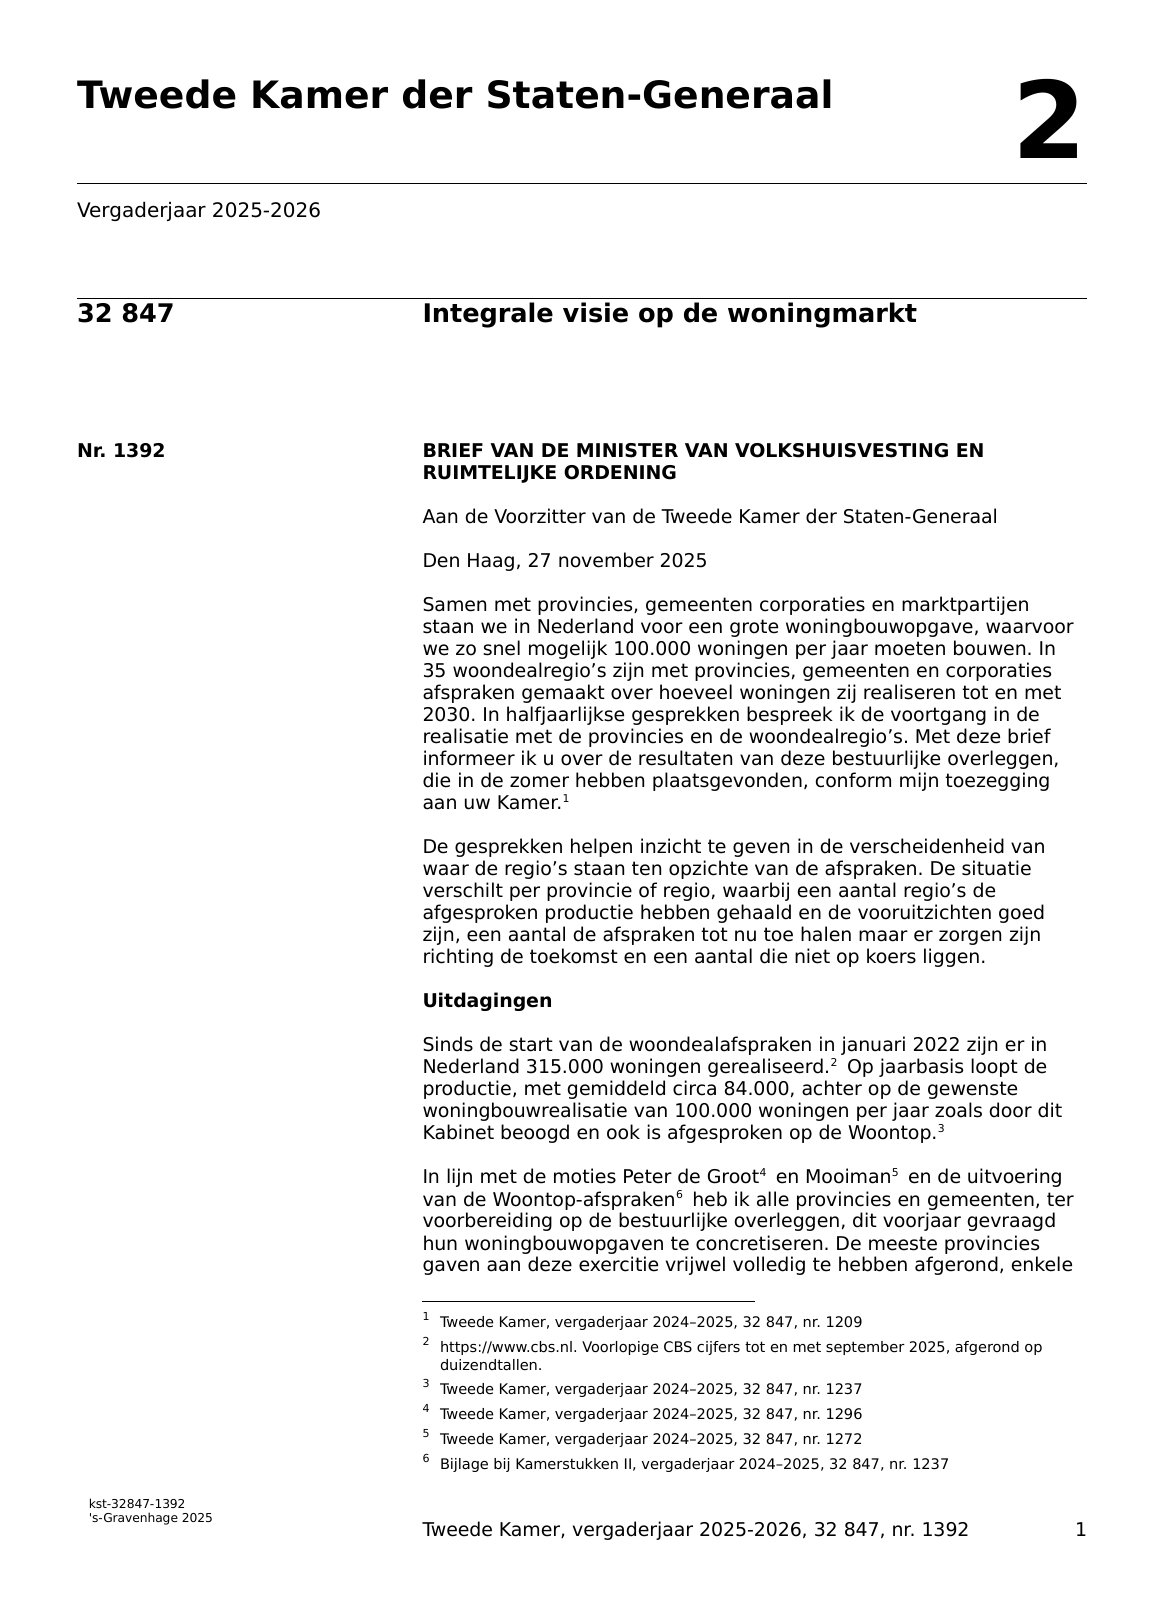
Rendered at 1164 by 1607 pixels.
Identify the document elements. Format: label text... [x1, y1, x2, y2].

text Tweede Kamer, vergaderjaar 2024–2025, 32 847, nr. 1296 [422, 1402, 1087, 1424]
table_header 2 [886, 59, 1087, 183]
text Samen met provincies, gemeenten corporaties en marktpartijen staan we in Nederland voor een grote woningbouwopgave, waarvoor we zo snel mogelijk 100.000 woningen per jaar moeten bouwen. In 35 woondealregio’s zijn met provincies, gemeenten en corporaties afspraken gemaakt over hoeveel woningen zij realiseren tot en met 2030. In halfjaarlijkse gesprekken bespreek ik de voortgang in de realisatie met de provincies en de woondealregio’s. Met deze brief informeer ik u over de resultaten van deze bestuurlijke overleggen, die in de zomer hebben plaatsgevonden, conform mijn toezegging aan uw Kamer. [422, 594, 1087, 814]
text Bijlage bij Kamerstukken II, vergaderjaar 2024–2025, 32 847, nr. 1237 [422, 1452, 1087, 1474]
subtitle 32 847 Integrale visie op de woningmarkt [77, 299, 1087, 329]
text Den Haag, 27 november 2025 [422, 550, 1087, 572]
text Tweede Kamer, vergaderjaar 2024–2025, 32 847, nr. 1209 [422, 1310, 1087, 1332]
subtitle Nr. 1392 BRIEF VAN DE MINISTER VAN VOLKSHUISVESTING EN RUIMTELIJKE ORDENING [77, 440, 1087, 484]
table_cell Vergaderjaar 2025-2026 [77, 184, 1087, 298]
subtitle Uitdagingen [422, 990, 1087, 1012]
table_header Tweede Kamer der Staten-Generaal [77, 59, 886, 183]
text Tweede Kamer, vergaderjaar 2024–2025, 32 847, nr. 1237 [422, 1377, 1087, 1399]
text In lijn met de moties Peter de Groot en Mooiman en de uitvoering van de Woontop-afspraken heb ik alle provincies en gemeenten, ter voorbereiding op de bestuurlijke overleggen, dit voorjaar gevraagd hun woningbouwopgaven te concretiseren. De meeste provincies gaven aan deze exercitie vrijwel volledig te hebben afgerond, enkele [422, 1166, 1087, 1276]
text De gesprekken helpen inzicht te geven in de verscheidenheid van waar de regio’s staan ten opzichte van de afspraken. De situatie verschilt per provincie of regio, waarbij een aantal regio’s de afgesproken productie hebben gehaald en de vooruitzichten goed zijn, een aantal de afspraken tot nu toe halen maar er zorgen zijn richting de toekomst en een aantal die niet op koers liggen. [422, 836, 1087, 968]
text Aan de Voorzitter van de Tweede Kamer der Staten-Generaal [422, 506, 1087, 528]
text Tweede Kamer, vergaderjaar 2024–2025, 32 847, nr. 1272 [422, 1427, 1087, 1449]
text https://www.cbs.nl. Voorlopige CBS cijfers tot en met september 2025, afgerond op duizendtallen. [422, 1335, 1087, 1374]
text kst-32847-1392 [88, 1497, 323, 1511]
text Sinds de start van de woondealafspraken in januari 2022 zijn er in Nederland 315.000 woningen gerealiseerd. Op jaarbasis loopt de productie, met gemiddeld circa 84.000, achter op de gewenste woningbouwrealisatie van 100.000 woningen per jaar zoals door dit Kabinet beoogd en ook is afgesproken op de Woontop. [422, 1034, 1087, 1144]
text 's-Gravenhage 2025 [88, 1511, 323, 1525]
